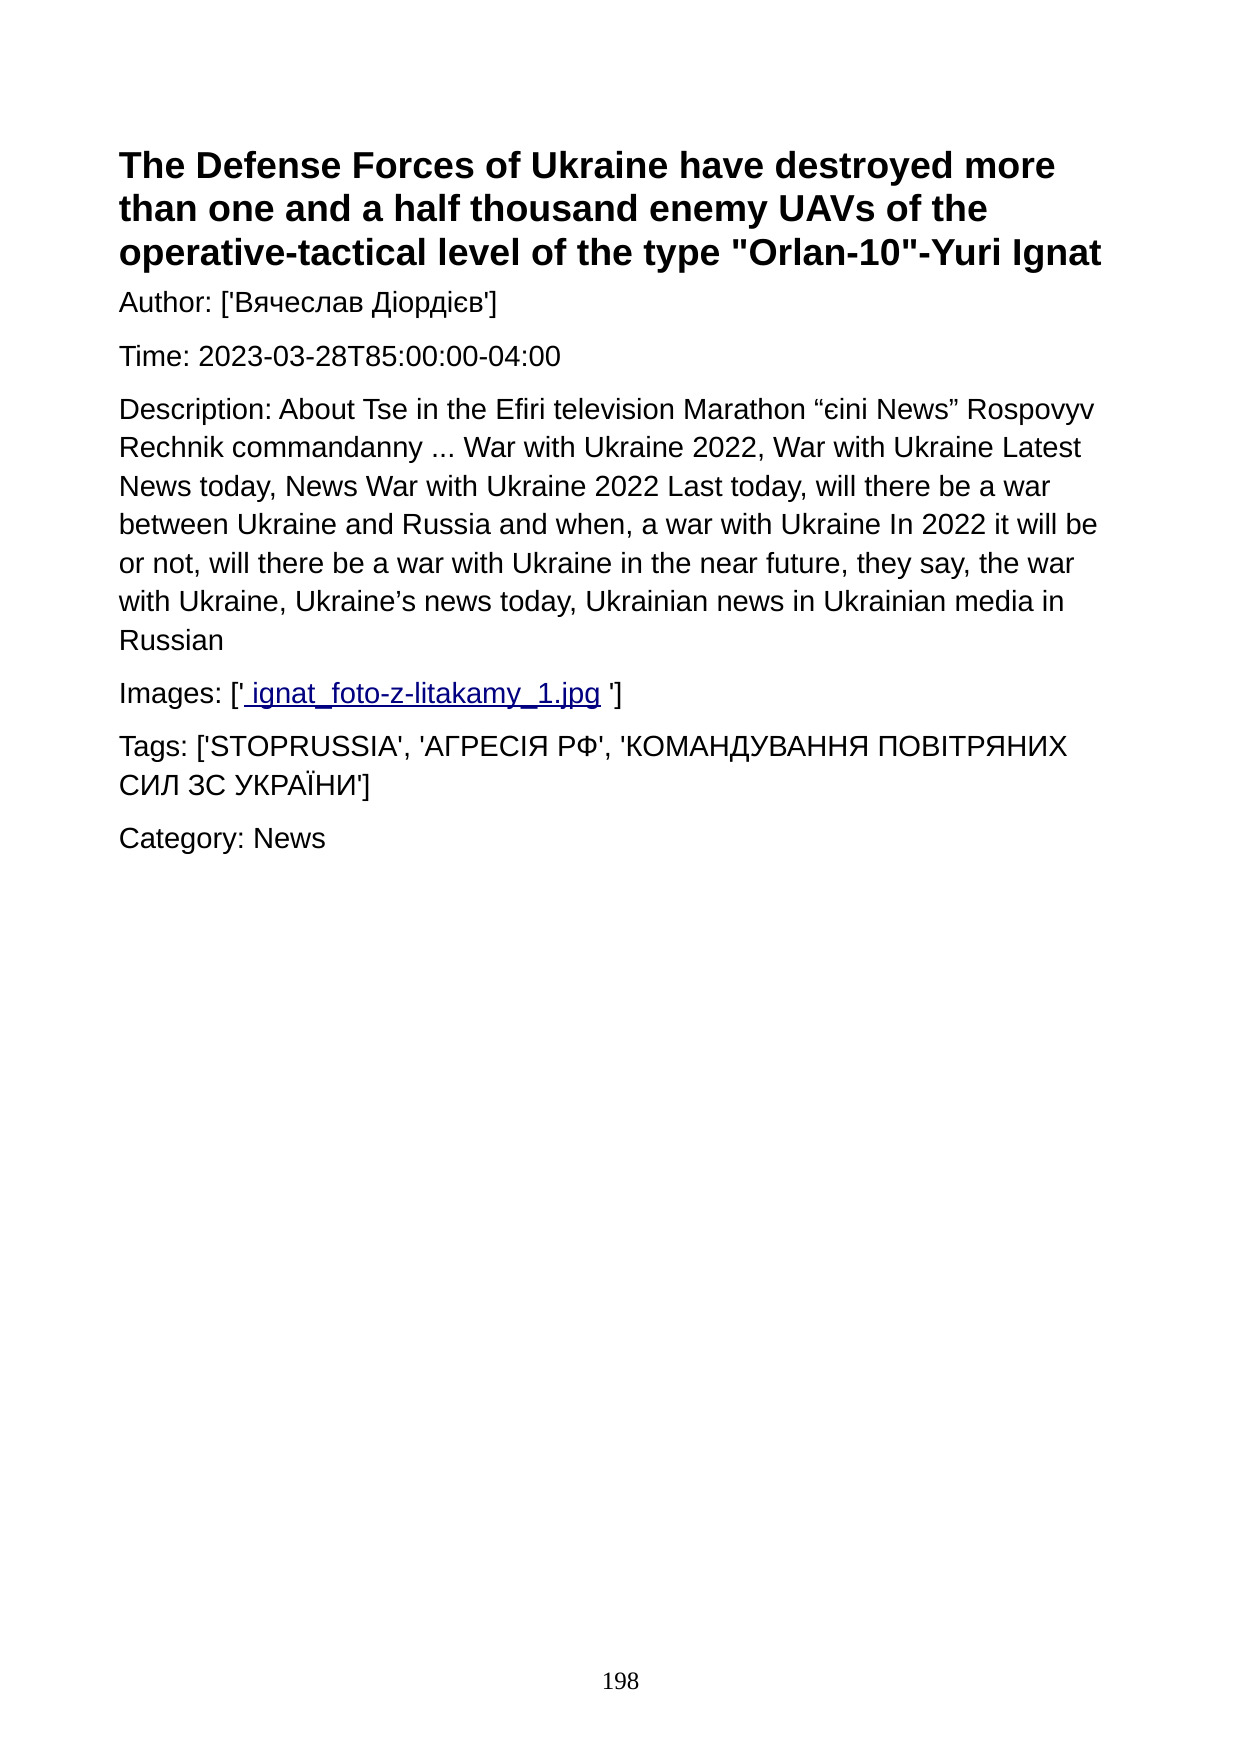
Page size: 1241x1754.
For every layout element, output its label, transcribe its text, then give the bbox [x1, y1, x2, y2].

text Category: News [118, 821, 1122, 854]
text Time: 2023-03-28T85:00:00-04:00 [118, 338, 1122, 372]
text Author: ['Вячеслав Діордієв'] [118, 285, 1122, 319]
text Images: [' ignat_foto-z-litakamy_1.jpg '] [118, 676, 1122, 709]
text Tags: ['STOPRUSSIA', 'АГРЕСІЯ РФ', 'КОМАНДУВАННЯ ПОВІТРЯНИХ СИЛ ЗС УКРАЇНИ'] [118, 729, 1122, 801]
text Description: About Tse in the Efiri television Marathon “єini News” Rospovyv Rechnik commandanny ... War with Ukraine 2022, War with Ukraine Latest News today, News War with Ukraine 2022 Last today, will there be a war between Ukraine and Russia and when, a war with Ukraine In 2022 it will be or not, will there be a war with Ukraine in the near future, they say, the war with Ukraine, Ukraine’s news today, Ukrainian news in Ukrainian media in Russian [118, 392, 1122, 656]
subtitle The Defense Forces of Ukraine have destroyed more than one and a half thousand enemy UAVs of the operative-tactical level of the type "Orlan-10"-Yuri Ignat [118, 143, 1122, 273]
